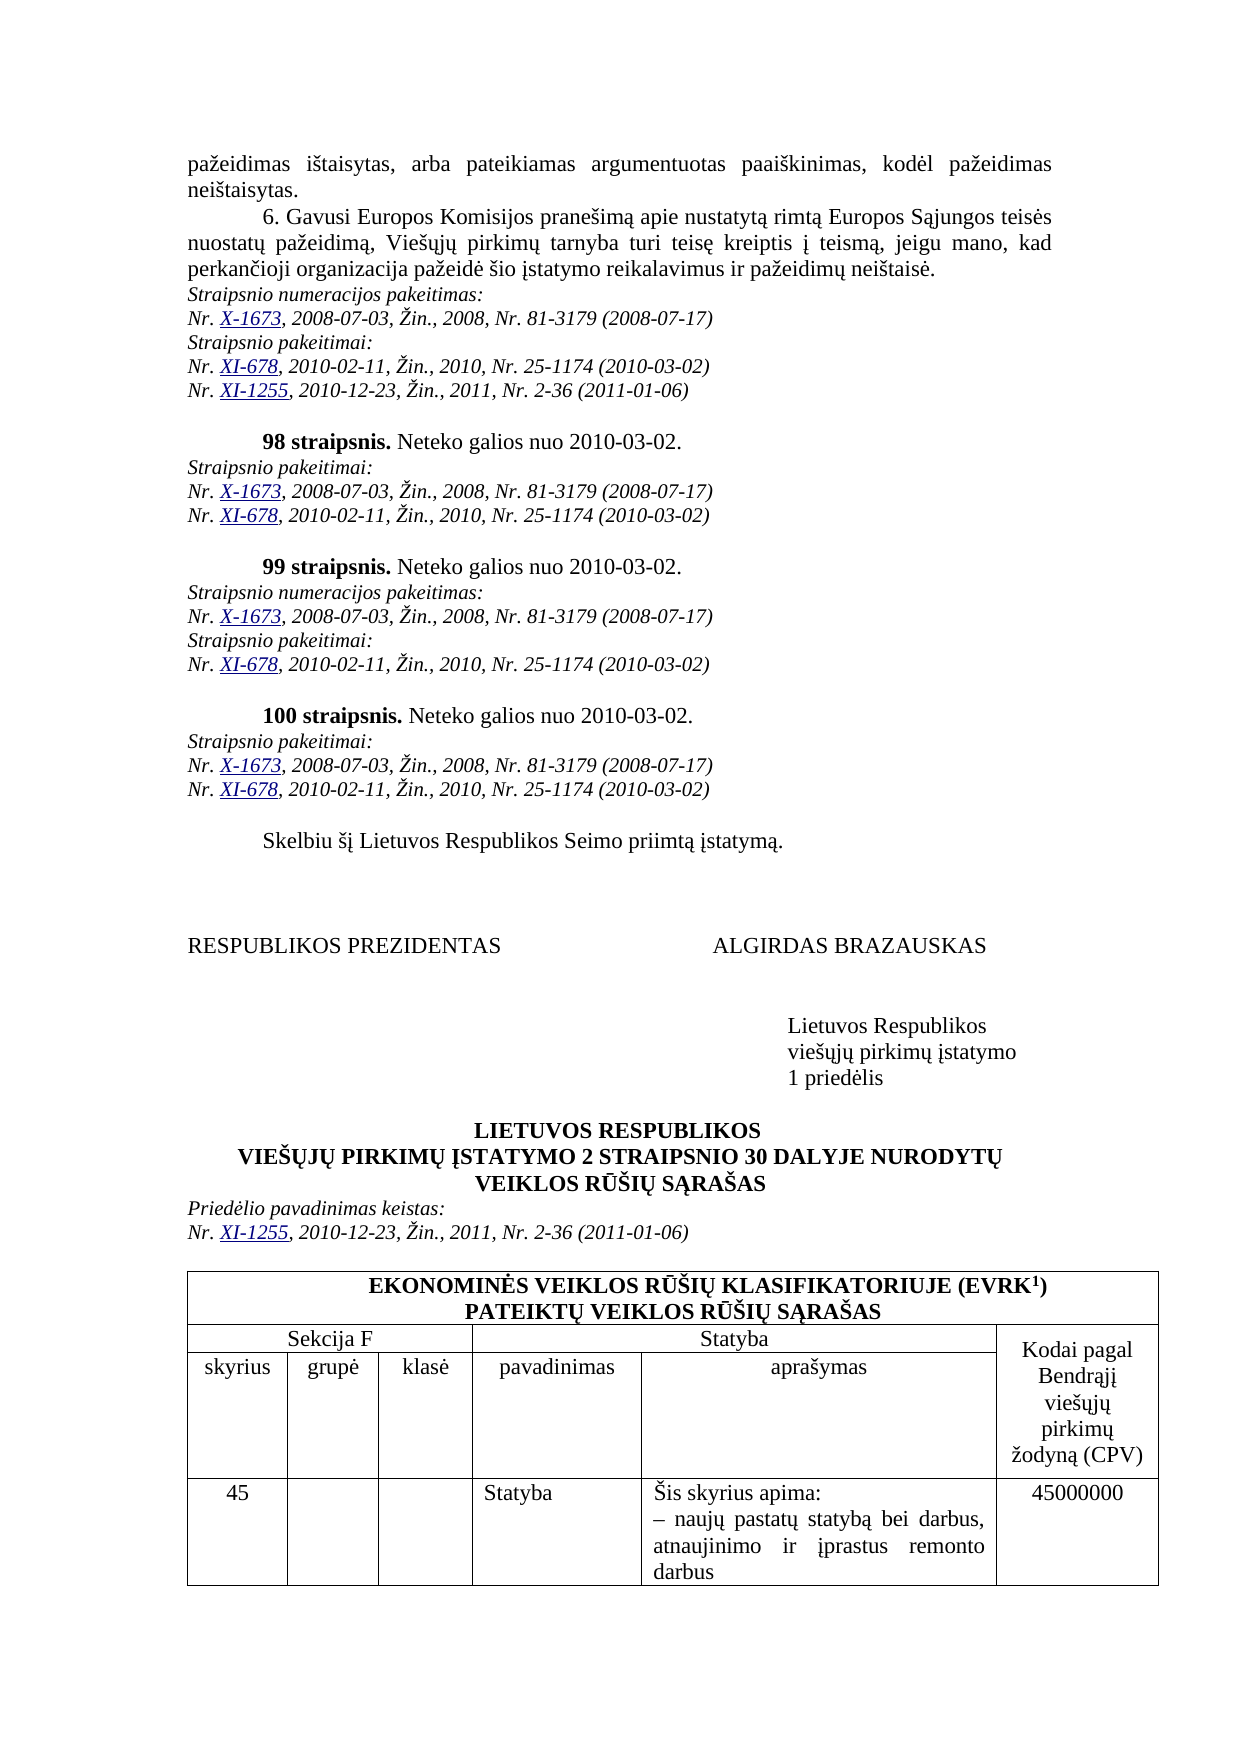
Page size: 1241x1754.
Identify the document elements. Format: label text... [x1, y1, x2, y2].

text Straipsnio pakeitimai: [187, 729, 1053, 753]
text 6. Gavusi Europos Komisijos pranešimą apie nustatytą rimtą Europos Sąjungos teisės nuostatų pažeidimą, Viešųjų pirkimų tarnyba turi teisę kreiptis į teismą, jeigu mano, kad perkančioji organizacija pažeidė šio įstatymo reikalavimus ir pažeidimų neištaisė. [187, 203, 1053, 282]
text pažeidimas ištaisytas, arba pateikiamas argumentuotas paaiškinimas, kodėl pažeidimas neištaisytas. [187, 150, 1053, 203]
text Nr. XI-1255, 2010-12-23, Žin., 2011, Nr. 2-36 (2011-01-06) [187, 378, 1053, 402]
text Straipsnio pakeitimai: [187, 455, 1053, 479]
text 99 straipsnis. Neteko galios nuo 2010-03-02. [187, 553, 1053, 580]
text Lietuvos Respublikos [187, 1012, 1053, 1038]
text Skelbiu šį Lietuvos Respublikos Seimo priimtą įstatymą. [187, 827, 1053, 853]
text Nr. X-1673, 2008-07-03, Žin., 2008, Nr. 81-3179 (2008-07-17) [187, 604, 1053, 628]
table_cell 45 [188, 1479, 287, 1584]
text 100 straipsnis. Neteko galios nuo 2010-03-02. [187, 702, 1053, 729]
table_cell Kodai pagal Bendrąjį viešųjų pirkimų žodyną (CPV) [997, 1325, 1158, 1478]
text Priedėlio pavadinimas keistas: [187, 1196, 1053, 1220]
table_cell [379, 1479, 472, 1584]
table_cell pavadinimas [473, 1353, 641, 1478]
text 98 straipsnis. Neteko galios nuo 2010-03-02. [187, 428, 1053, 455]
text viešųjų pirkimų įstatymo [187, 1038, 1053, 1064]
text Nr. X-1673, 2008-07-03, Žin., 2008, Nr. 81-3179 (2008-07-17) [187, 306, 1053, 330]
text Straipsnio numeracijos pakeitimas: [187, 282, 1053, 306]
table_cell [288, 1479, 378, 1584]
text Nr. XI-678, 2010-02-11, Žin., 2010, Nr. 25-1174 (2010-03-02) [187, 777, 1053, 801]
text Straipsnio pakeitimai: [187, 628, 1053, 652]
text 1 priedėlis [187, 1064, 1053, 1091]
table_cell grupė [288, 1353, 378, 1478]
table_header EKONOMINĖS VEIKLOS RŪŠIŲ KLASIFIKATORIUJE (EVRK1) PATEIKTŲ VEIKLOS RŪŠIŲ SĄRAŠAS [188, 1272, 1158, 1324]
text LIETUVOS RESPUBLIKOS [187, 1117, 1053, 1143]
text Straipsnio numeracijos pakeitimas: [187, 580, 1053, 604]
table_cell Šis skyrius apima: – naujų pastatų statybą bei darbus, atnaujinimo ir įprastus remonto darbus [642, 1479, 996, 1584]
text Straipsnio pakeitimai: [187, 330, 1053, 354]
table_cell Statyba [473, 1325, 996, 1352]
text VIEŠŲJŲ PIRKIMŲ ĮSTATYMO 2 STRAIPSNIO 30 DALYJE NURODYTŲ VEIKLOS RŪŠIŲ SĄRAŠAS [187, 1143, 1053, 1196]
text Nr. X-1673, 2008-07-03, Žin., 2008, Nr. 81-3179 (2008-07-17) [187, 479, 1053, 503]
table_cell skyrius [188, 1353, 287, 1478]
text Nr. XI-1255, 2010-12-23, Žin., 2011, Nr. 2-36 (2011-01-06) [187, 1220, 1053, 1244]
text Nr. XI-678, 2010-02-11, Žin., 2010, Nr. 25-1174 (2010-03-02) [187, 652, 1053, 676]
table_cell klasė [379, 1353, 472, 1478]
table_cell Statyba [473, 1479, 641, 1584]
text Nr. X-1673, 2008-07-03, Žin., 2008, Nr. 81-3179 (2008-07-17) [187, 753, 1053, 777]
text RESPUBLIKOS PREZIDENTAS ALGIRDAS BRAZAUSKAS [187, 933, 1053, 985]
text Nr. XI-678, 2010-02-11, Žin., 2010, Nr. 25-1174 (2010-03-02) [187, 354, 1053, 378]
text Nr. XI-678, 2010-02-11, Žin., 2010, Nr. 25-1174 (2010-03-02) [187, 503, 1053, 527]
table_cell aprašymas [642, 1353, 996, 1478]
table_cell Sekcija F [188, 1325, 472, 1352]
table_cell 45000000 [997, 1479, 1158, 1584]
